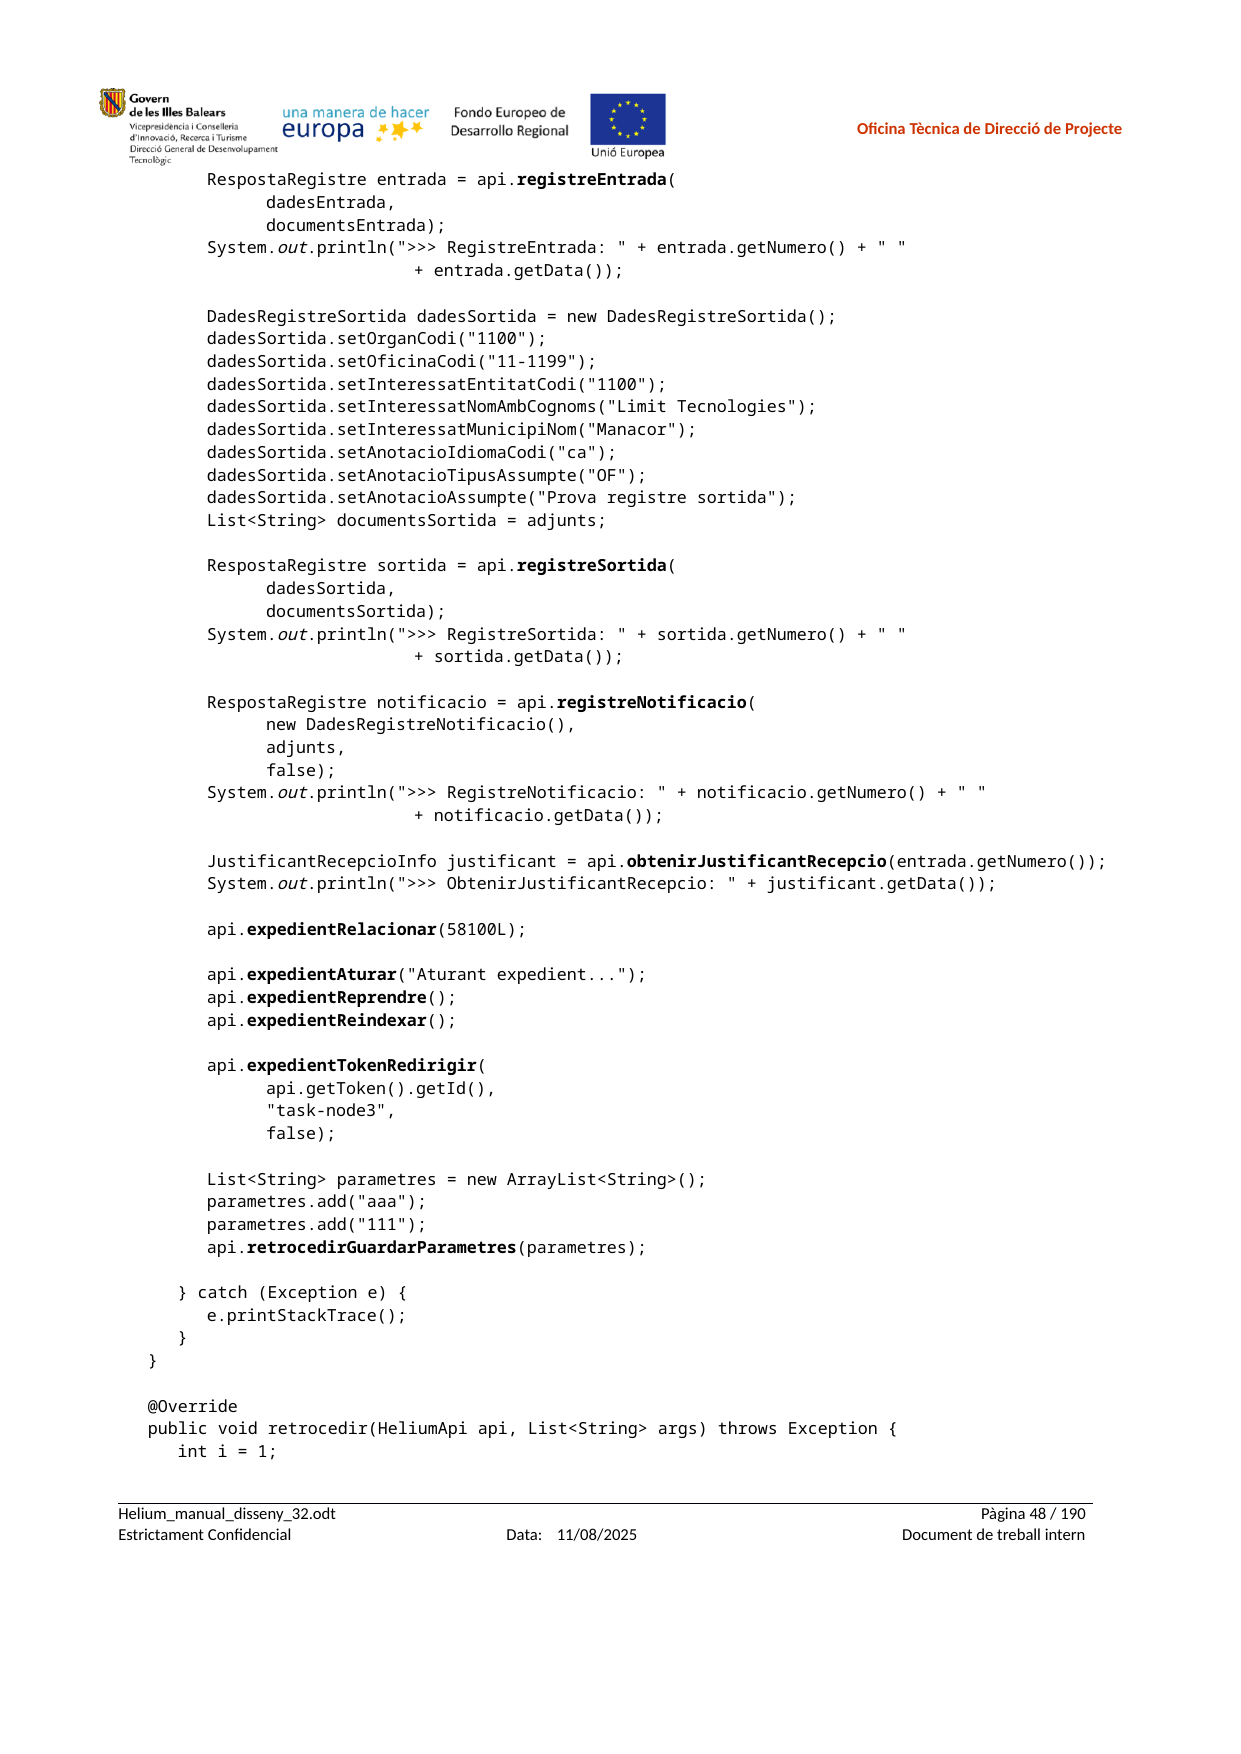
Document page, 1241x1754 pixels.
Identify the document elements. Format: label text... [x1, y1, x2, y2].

text dadesSortida.setInteressatEntitatCodi("1100"); [118, 372, 1122, 395]
text } [118, 1326, 1122, 1349]
text e.printStackTrace(); [118, 1303, 1122, 1326]
text RespostaRegistre entrada = api.registreEntrada( [118, 168, 1122, 191]
text documentsEntrada); [118, 213, 1122, 236]
text System.out.println(">>> ObtenirJustificantRecepcio: " + justificant.getData()); [118, 872, 1122, 894]
text System.out.println(">>> RegistreSortida: " + sortida.getNumero() + " " [118, 622, 1122, 645]
text documentsSortida); [118, 599, 1122, 622]
text dadesSortida.setAnotacioAssumpte("Prova registre sortida"); [118, 486, 1122, 508]
text api.expedientTokenRedirigir( [118, 1053, 1122, 1076]
text } catch (Exception e) { [118, 1281, 1122, 1303]
text dadesSortida, [118, 577, 1122, 599]
text dadesSortida.setOrganCodi("1100"); [118, 327, 1122, 349]
picture [99, 87, 668, 166]
text api.getToken().getId(), [118, 1076, 1122, 1099]
text dadesSortida.setInteressatNomAmbCognoms("Limit Tecnologies"); [118, 395, 1122, 418]
text adjunts, [118, 736, 1122, 758]
text api.expedientRelacionar(58100L); [118, 917, 1122, 940]
text + entrada.getData()); [118, 259, 1122, 281]
text api.expedientReindexar(); [118, 1008, 1122, 1031]
text List<String> documentsSortida = adjunts; [118, 508, 1122, 531]
text api.retrocedirGuardarParametres(parametres); [118, 1235, 1122, 1258]
text dadesSortida.setAnotacioTipusAssumpte("OF"); [118, 463, 1122, 486]
text dadesSortida.setAnotacioIdiomaCodi("ca"); [118, 440, 1122, 463]
text api.expedientAturar("Aturant expedient..."); [118, 963, 1122, 985]
text new DadesRegistreNotificacio(), [118, 713, 1122, 736]
text false); [118, 758, 1122, 781]
text parametres.add("aaa"); [118, 1190, 1122, 1212]
text RespostaRegistre notificacio = api.registreNotificacio( [118, 690, 1122, 713]
text DadesRegistreSortida dadesSortida = new DadesRegistreSortida(); [118, 304, 1122, 327]
text @Override [118, 1394, 1122, 1417]
text } [118, 1349, 1122, 1371]
text public void retrocedir(HeliumApi api, List<String> args) throws Exception { [118, 1417, 1122, 1439]
text "task-node3", [118, 1099, 1122, 1122]
text false); [118, 1122, 1122, 1144]
text api.expedientReprendre(); [118, 985, 1122, 1008]
text System.out.println(">>> RegistreNotificacio: " + notificacio.getNumero() + " " [118, 781, 1122, 804]
text System.out.println(">>> RegistreEntrada: " + entrada.getNumero() + " " [118, 236, 1122, 259]
text + sortida.getData()); [118, 645, 1122, 667]
text dadesSortida.setInteressatMunicipiNom("Manacor"); [118, 418, 1122, 440]
text parametres.add("111"); [118, 1212, 1122, 1235]
text JustificantRecepcioInfo justificant = api.obtenirJustificantRecepcio(entrada.getNumero()); [118, 849, 1122, 872]
text List<String> parametres = new ArrayList<String>(); [118, 1167, 1122, 1190]
text int i = 1; [118, 1439, 1122, 1462]
text dadesEntrada, [118, 191, 1122, 213]
text + notificacio.getData()); [118, 804, 1122, 826]
text dadesSortida.setOficinaCodi("11-1199"); [118, 349, 1122, 372]
text RespostaRegistre sortida = api.registreSortida( [118, 554, 1122, 577]
